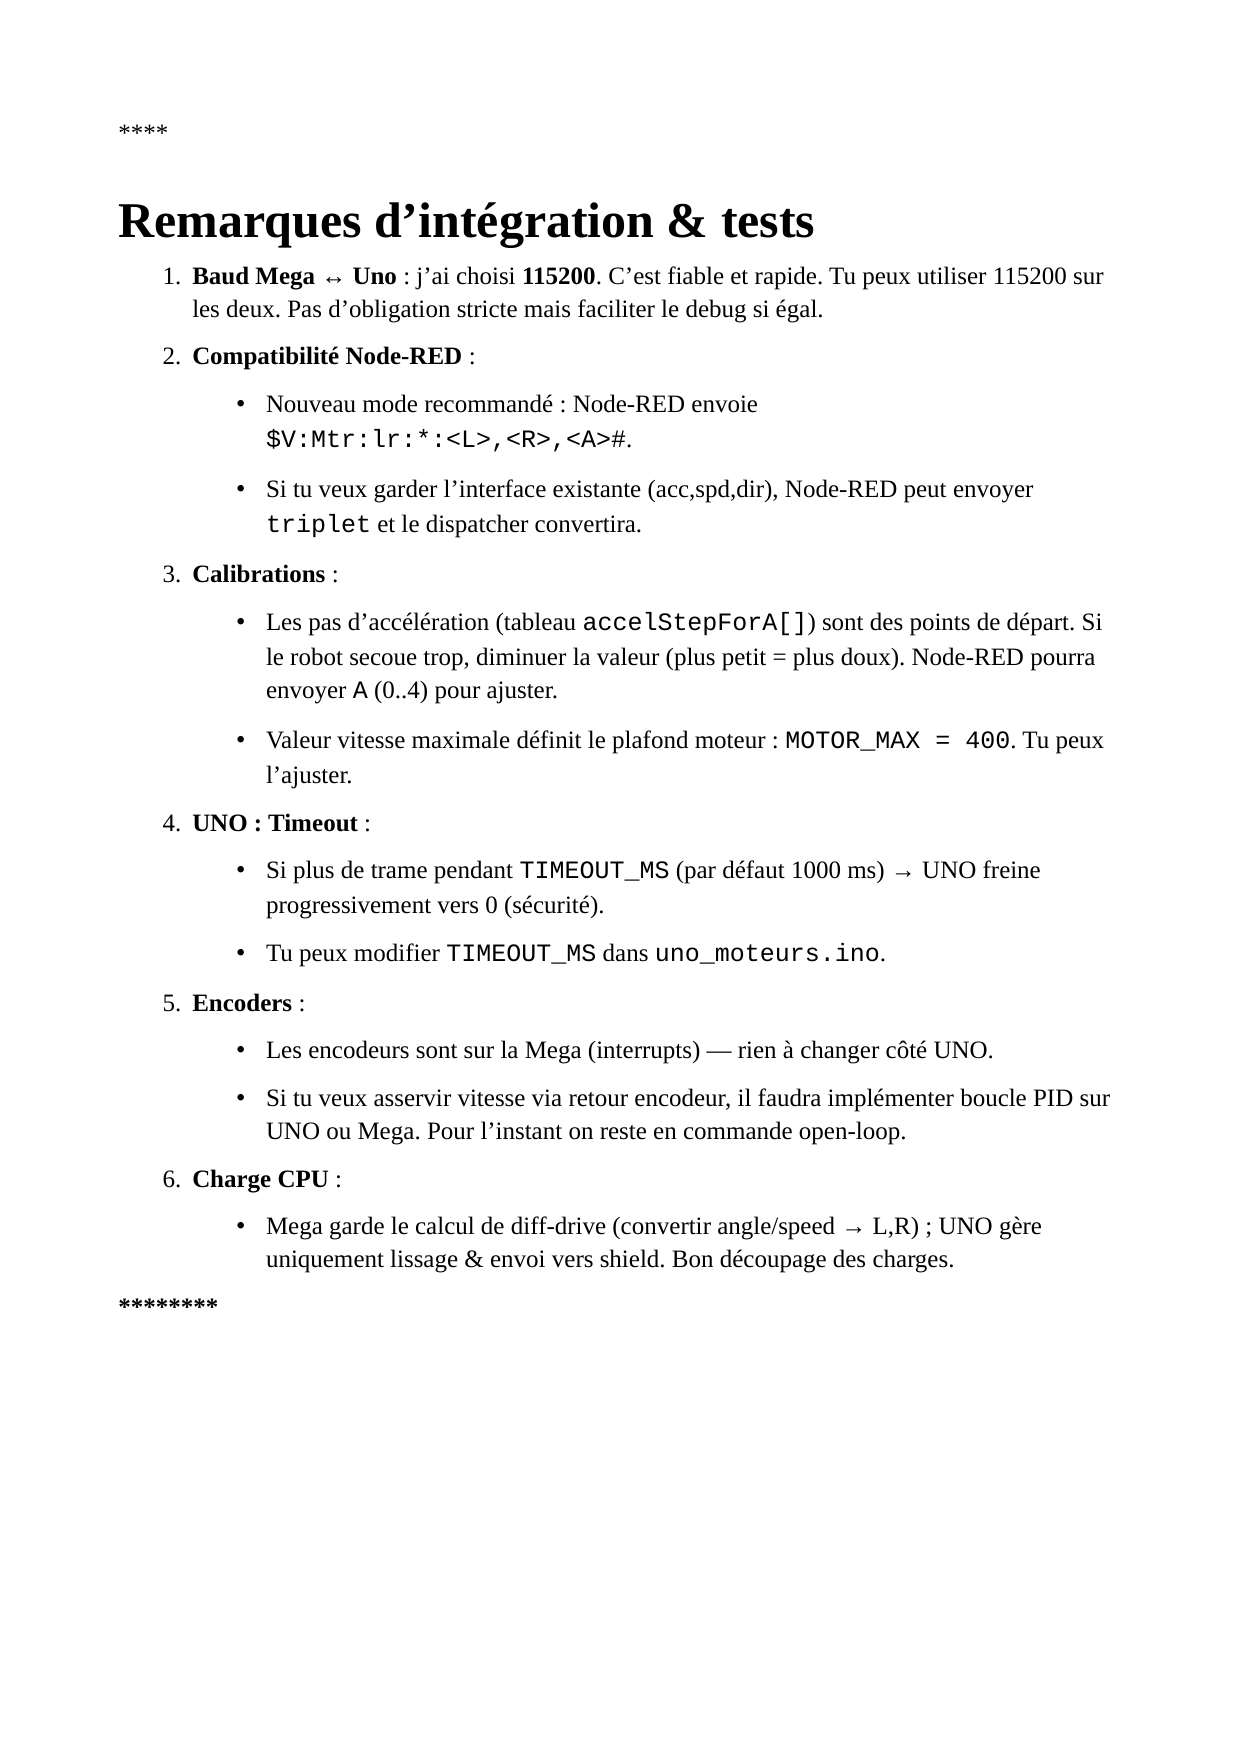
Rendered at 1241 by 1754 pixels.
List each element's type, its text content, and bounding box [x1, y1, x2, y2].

list Si plus de trame pendant TIMEOUT_MS (par défaut 1000 ms) → UNO freine progressivement vers 0 (sécurité). [236, 855, 1122, 919]
list Charge CPU : [162, 1164, 1122, 1192]
list Nouveau mode recommandé : Node-RED envoie $V:Mtr:lr:*:<L>,<R>,<A>#. [236, 389, 1122, 455]
text ******** [118, 1292, 1122, 1321]
list Compatibilité Node-RED : [162, 341, 1122, 370]
list Valeur vitesse maximale définit le plafond moteur : MOTOR_MAX = 400. Tu peux l’ajuster. [236, 725, 1122, 789]
list Baud Mega ↔ Uno : j’ai choisi 115200. C’est fiable et rapide. Tu peux utiliser 115200 sur les deux. Pas d’obligation stricte mais faciliter le debug si égal. [162, 261, 1122, 322]
list Les pas d’accélération (tableau accelStepForA[]) sont des points de départ. Si le robot secoue trop, diminuer la valeur (plus petit = plus doux). Node-RED pourra envoyer A (0..4) pour ajuster. [236, 607, 1122, 706]
list Encoders : [162, 988, 1122, 1017]
text **** [118, 118, 1122, 147]
list Calibrations : [162, 559, 1122, 588]
list Les encodeurs sont sur la Mega (interrupts) — rien à changer côté UNO. [236, 1036, 1122, 1064]
list Mega garde le calcul de diff-drive (convertir angle/speed → L,R) ; UNO gère uniquement lissage & envoi vers shield. Bon découpage des charges. [236, 1211, 1122, 1273]
list Tu peux modifier TIMEOUT_MS dans uno_moteurs.ino. [236, 938, 1122, 969]
subtitle Remarques d’intégration & tests [118, 191, 1122, 248]
list UNO : Timeout : [162, 808, 1122, 836]
list Si tu veux asservir vitesse via retour encodeur, il faudra implémenter boucle PID sur UNO ou Mega. Pour l’instant on reste en commande open-loop. [236, 1083, 1122, 1145]
list Si tu veux garder l’interface existante (acc,spd,dir), Node-RED peut envoyer triplet et le dispatcher convertira. [236, 474, 1122, 540]
